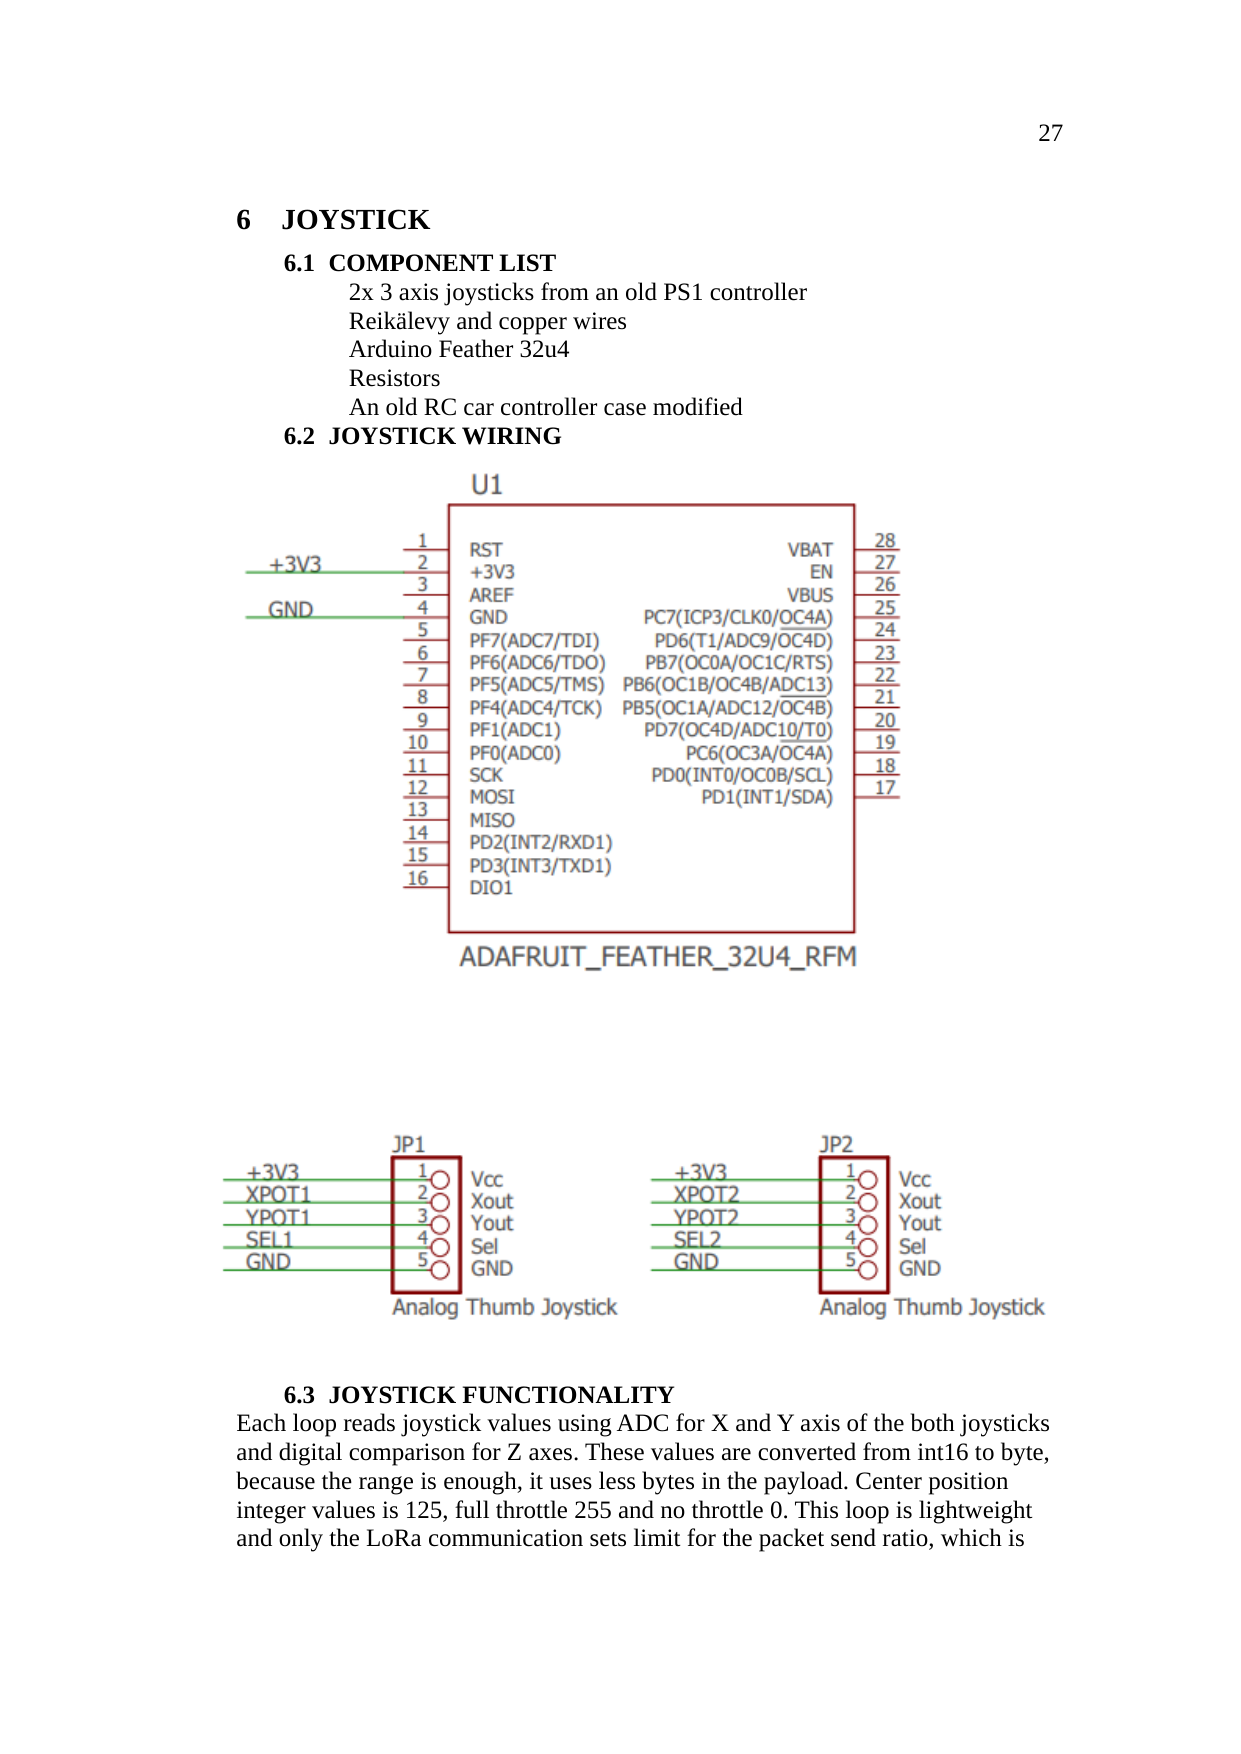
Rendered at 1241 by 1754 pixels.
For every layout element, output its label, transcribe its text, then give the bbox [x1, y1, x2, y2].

list Arduino Feather 32u4 [311, 334, 1063, 363]
list Resistors [311, 363, 1063, 392]
subtitle joystick wiring [283, 421, 1063, 449]
list Reikälevy and copper wires [311, 306, 1063, 334]
list 2x 3 axis joysticks from an old PS1 controller [311, 277, 1063, 306]
subtitle Component list [283, 248, 1063, 277]
picture [214, 449, 1085, 1351]
subtitle Joystick functionality [283, 1380, 1063, 1408]
text Each loop reads joystick values using ADC for X and Y axis of the both joysticks and digital comparison for Z axes. These values are converted from int16 to byte, because the range is enough, it uses less bytes in the payload. Center position integer values is 125, full throttle 255 and no throttle 0. This loop is lightweight and only the LoRa communication sets limit for the packet send ratio, which is [236, 1408, 1063, 1552]
subtitle Joystick [236, 202, 1063, 236]
list An old RC car controller case modified [311, 392, 1063, 421]
